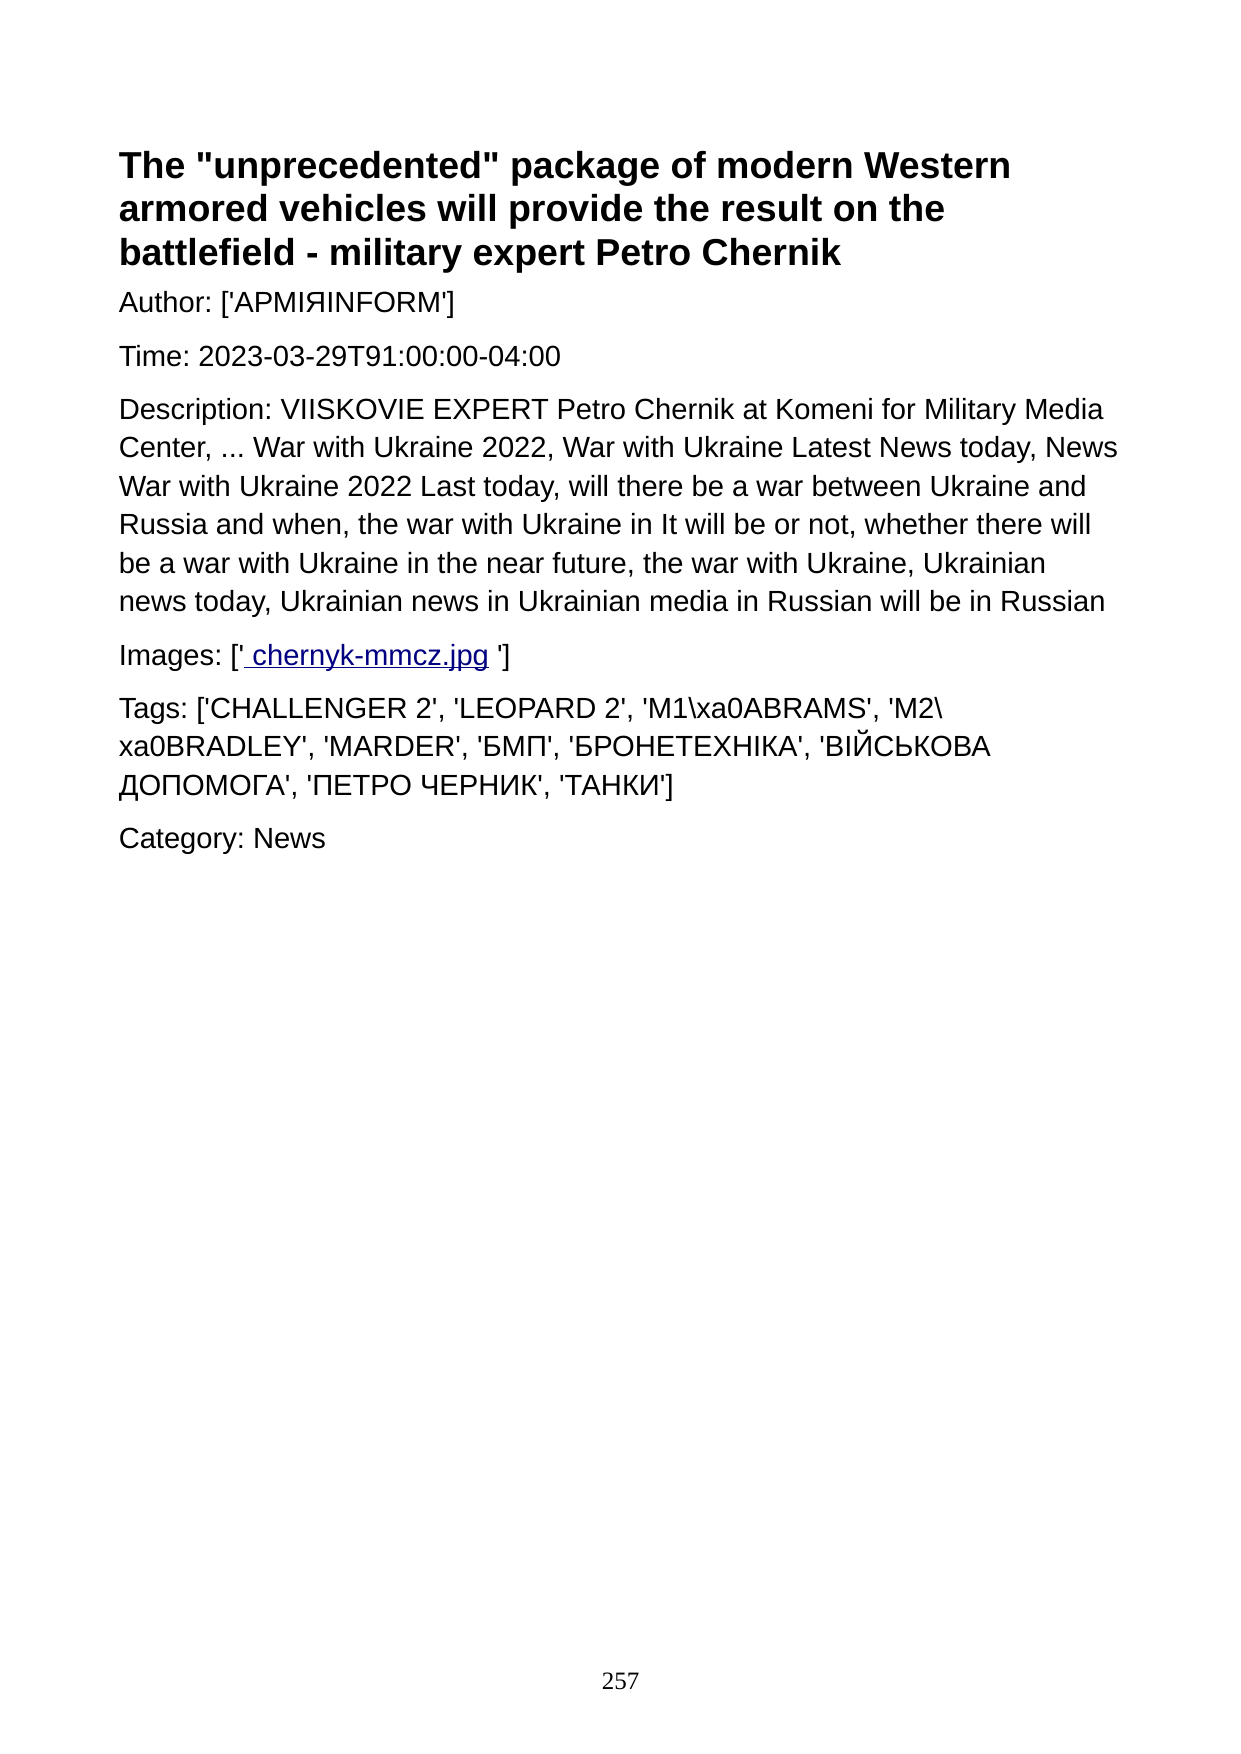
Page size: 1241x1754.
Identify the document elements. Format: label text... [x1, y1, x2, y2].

text Images: [' chernyk-mmcz.jpg '] [118, 637, 1122, 671]
text Time: 2023-03-29T91:00:00-04:00 [118, 338, 1122, 372]
text Author: ['АРМІЯINFORM'] [118, 285, 1122, 319]
text Description: VIISKOVIE EXPERT Petro Chernik at Komeni for Military Media Center, ... War with Ukraine 2022, War with Ukraine Latest News today, News War with Ukraine 2022 Last today, will there be a war between Ukraine and Russia and when, the war with Ukraine in It will be or not, whether there will be a war with Ukraine in the near future, the war with Ukraine, Ukrainian news today, Ukrainian news in Ukrainian media in Russian will be in Russian [118, 392, 1122, 618]
text Tags: ['CHALLENGER 2', 'LEOPARD 2', 'M1\xa0ABRAMS', 'M2\xa0BRADLEY', 'MARDER', 'БМП', 'БРОНЕТЕХНІКА', 'ВІЙСЬКОВА ДОПОМОГА', 'ПЕТРО ЧЕРНИК', 'ТАНКИ'] [118, 691, 1122, 801]
subtitle The "unprecedented" package of modern Western armored vehicles will provide the result on the battlefield - military expert Petro Chernik [118, 143, 1122, 273]
text Category: News [118, 821, 1122, 854]
